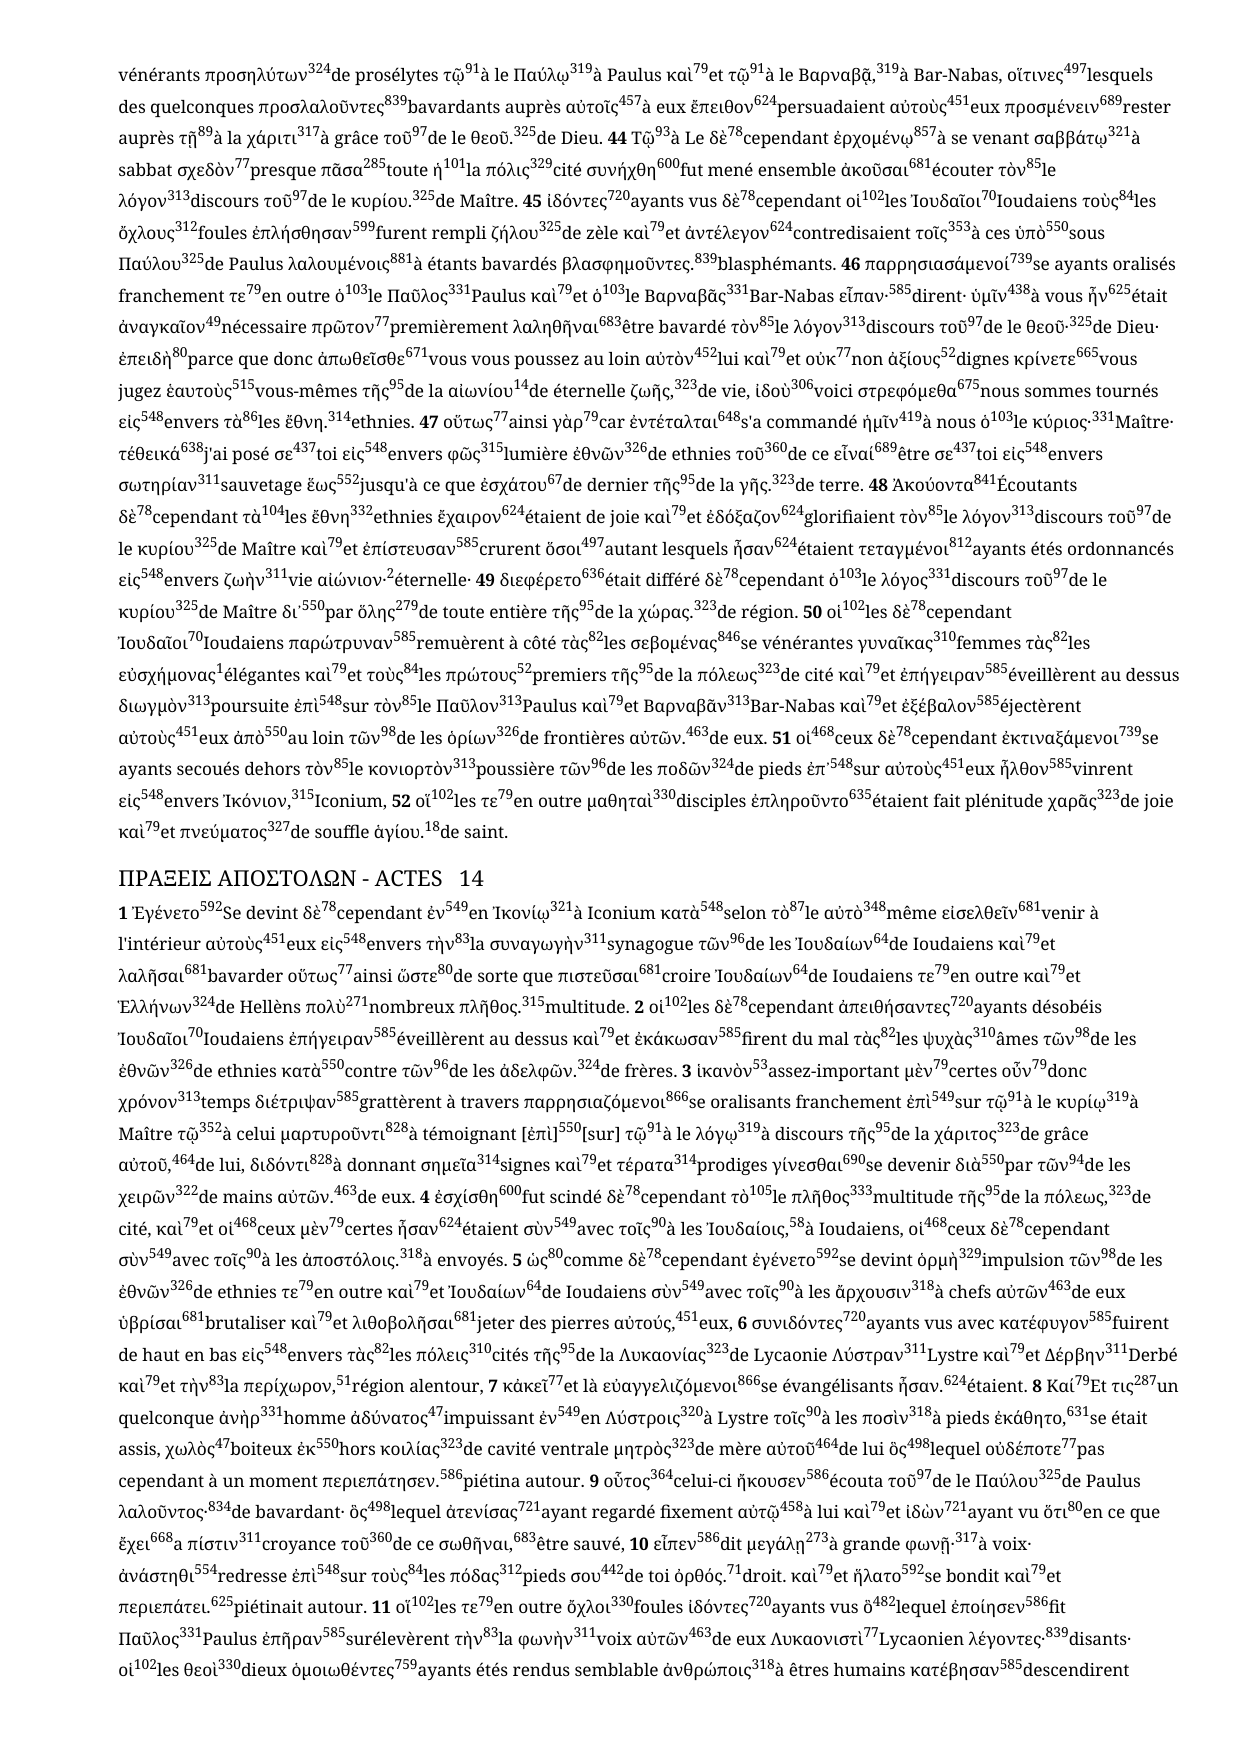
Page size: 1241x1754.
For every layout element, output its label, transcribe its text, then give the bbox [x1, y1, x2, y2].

text ΠΡΑΞΕΙΣ ΑΠΟΣΤΟΛΩΝ - ACTES 14 [118, 863, 1181, 892]
text 1 Ἦσαν624Étaient δὲ78cependant ἐν549en Ἀντιοχείᾳ317à Antioche κατὰ548selon τὴν83la οὖσαν820étante ἐκκλησίαν311église προφῆται330prophètes καὶ79et διδάσκαλοι330enseignants ὅ103le τε79en outre Βαρναβᾶς331Bar-Nabas καὶ79et Συμεὼν331Syméon ὁ498celui καλούμενος891étant appelé Νίγερ331Niger καὶ79et Λούκιος331Loukios ὁ103le Κυρηναῖος,331Cyrénéen, Μαναήν331Manahen τε79en outre Ἡρῴδου325de Hérode τοῦ97de le τετραάρχου325de tétrarque σύντροφος71nourri avec καὶ79et Σαῦλος.331Saul. 2 Λειτουργούντων833de Faisants liturgie δὲ78cependant αὐτῶν463de eux τῷ91à le κυρίῳ319à Maître καὶ79et νηστευόντων833de jeûnants εἶπεν586dit τὸ105le πνεῦμα333souffle τὸ105le ἅγιον·24saint· ἀφορίσατε553délimitez δή340évidemment μοι420à moi τὸν85le Βαρναβᾶν313Bar-Nabas καὶ79et Σαῦλον313Saul εἰς548envers τὸ87le ἔργον315travail ὃ482lequel προσκέκλημαι644je m'ai appelé auprès αὐτούς.451eux. 3 τότε77alors νηστεύσαντες720ayants jeûnés καὶ79et προσευξάμενοι739se ayants priés καὶ79et ἐπιθέντες720ayants surposés τὰς242les χεῖρας310mains αὐτοῖς457à eux ἀπέλυσαν.585délièrent au loin. 4 Αὐτοὶ468Eux μὲν77certes οὖν79donc ἐκπεμφθέντες759ayants étés mandés dehors ὑπὸ550sous τοῦ99de le ἁγίου18de saint πνεύματος327de souffle κατῆλθον585vinrent de haut en bas εἰς548envers Σελεύκειαν,311Séleucie, ἐκεῖθέν77de là τε79en outre ἀπέπλευσαν585naviguèrent au loin εἰς548envers Κύπρον311Chypre 5 καὶ79et γενόμενοι739se ayants devenus ἐν549en Σαλαμῖνι317à Salamine κατήγγελλον624annonçaient de haut en bas τὸν85le λόγον313discours τοῦ97de le θεοῦ325de Dieu ἐν549en ταῖς88à les συναγωγαῖς316à synagogues τῶν96de les Ἰουδαίων.64de Ioudaiens. εἶχον624avaient δὲ78cependant καὶ77aussi Ἰωάννην313Ioannes ὑπηρέτην.313ministre. 6 Διελθόντες720Ayants passés à travers δὲ78cependant ὅλην267toute entière τὴν83la νῆσον311île ἄχρι552jusqu'à l'extrémité Πάφου323de Paphos εὗρον585trouvèrent ἄνδρα313homme τινὰ269un quelconque μάγον313mage ψευδοπροφήτην313faux prophète Ἰουδαῖον4Ioudaien ᾧ486à lequel ὄνομα333nom Βαριησοῦς331Bar-Iéshou 7 ὃς498lequel ἦν625était σὺν549avec τῷ91à le ἀνθυπάτῳ319à proconsul Σεργίῳ319à Sergius Παύλῳ,319à Paulus, ἀνδρὶ319à homme συνετῷ.10à capable de comprendre. οὗτος469celui-ci προσκαλεσάμενος740se ayant appelé auprès Βαρναβᾶν313Bar-Nabas καὶ79et Σαῦλον313Saul ἐπεζήτησεν586surchercha ἀκοῦσαι681écouter τὸν85le λόγον313discours τοῦ97de le θεοῦ.325de Dieu. 8 ἀνθίστατο631se dressait contre δὲ78cependant αὐτοῖς457à eux Ἐλύμας331Élumas ὁ103le μάγος,331mage, οὕτως77ainsi γὰρ79car μεθερμηνεύεται680est traduit τὸ105le ὄνομα333nom αὐτοῦ,464de lui, ζητῶν840cherchant διαστρέψαι681tourner de travers τὸν85le ἀνθύπατον313proconsul ἀπὸ550au loin τῆς95de la πίστεως.323de croyance. 9 Σαῦλος331Saul δέ,78cependant, ὁ364celui καὶ77aussi Παῦλος,331Paulus, πλησθεὶς760ayant été rempli πνεύματος327de souffle ἁγίου18de saint ἀτενίσας721ayant regardé fixement εἰς548envers αὐτὸν452lui 10 εἶπεν·586dit· ὦ340O πλήρης76de plénitude παντὸς281de tout δόλου325de fraude καὶ79et πάσης279de toute ῥᾳδιουργίας,323de facilité à travailler, υἱὲ337fils διαβόλου,65de diable, ἐχθρὲ76ennemi πάσης279de toute δικαιοσύνης,323de justice, οὐ77non παύσῃ610tu te pauseras διαστρέφων840tournant de travers τὰς82les ὁδοὺς310chemins [τοῦ]97[de le] κυρίου325de Maître τὰς82les εὐθείας;50directes; 11 καὶ79et νῦν77maintenant ἰδοὺ306voici χεὶρ329main κυρίου325de Maître ἐπὶ548sur σὲ437toi καὶ79et ἔσῃ610tu te seras τυφλὸς47aveugle μὴ77ne pas βλέπων840regardant τὸν85le ἥλιον313soleil ἄχρι552jusqu'à l'extrémité καιροῦ.325de moment. παραχρῆμα77instantanément τε79en outre ἔπεσεν586tomba ἐπ᾽548sur αὐτὸν452lui ἀχλὺς329brume καὶ79et σκότος333ténèbre καὶ79et περιάγων840menant autour ἐζήτει625cherchait χειραγωγούς.312guides de mains. 12 τότε77alors ἰδὼν721ayant vu ὁ103le ἀνθύπατος331proconsul τὸ482ce γεγονὸς772ayant devenu ἐπίστευσεν586crut ἐκπλησσόμενος891étant heurté à l'excès ἐπὶ549sur τῇ89à la διδαχῇ317à enseignement τοῦ97de le κυρίου.325de Maître. 13 Ἀναχθέντες759Ayants étés conduits de bas en haut δὲ78cependant ἀπὸ550au loin τῆς95de la Πάφου323de Paphos οἱ363ceux περὶ548autour Παῦλον313Paulus ἦλθον585vinrent εἰς548envers Πέργην311Perge τῆς95de la Παμφυλίας,323de Pamphylie, Ἰωάννης331Ioannes δὲ78cependant ἀποχωρήσας721ayant déplacé loin ἀπ᾽550au loin αὐτῶν463de eux ὑπέστρεψεν586retourna en arrière εἰς548envers Ἱεροσόλυμα.314Ierosolymas. 14 Αὐτοὶ468Eux δὲ78cependant διελθόντες720ayants passés à travers ἀπὸ550au loin τῆς95de la Πέργης323de Perge παρεγένοντο591se devinrent à côté εἰς548envers Ἀντιόχειαν311Antioche τὴν83la Πισιδίαν,311Pisidie, καὶ79et [εἰσ]ελθόντες720ayants venus à l'intérieur εἰς548envers τὴν83la συναγωγὴν311synagogue τῇ89à la ἡμέρᾳ317à journée τῶν98de les σαββάτων326de sabbats ἐκάθισαν.585assirent. 15 μετὰ548après δὲ78cependant τὴν83la ἀνάγνωσιν311prise de connaissance τοῦ97de le νόμου325de loi καὶ79et τῶν96de les προφητῶν324de prophètes ἀπέστειλαν585envoyèrent οἱ102les ἀρχισυνάγωγοι330chefs de synagogues πρὸς548vers αὐτοὺς451eux λέγοντες·839disants· ἄνδρες336hommes ἀδελφοί,336frères, εἴ80si τίς287un quelconque ἐστιν668est ἐν549en ὑμῖν438à vous λόγος331discours παρακλήσεως323de appel à côté πρὸς548vers τὸν85le λαόν,313peuple, λέγετε.569dites. 16 Ἀναστὰς721Ayant redressé δὲ78cependant Παῦλος331Paulus καὶ79et κατασείσας721ayant secoué de haut en bas τῇ249à la χειρὶ317à main εἶπεν·586dit· ἄνδρες336hommes Ἰσραηλῖται336Israélites καὶ79et οἱ368ceux φοβούμενοι870se effrayants τὸν85le θεόν,313Dieu, ἀκούσατε.553écoutez. 17 ὁ103le θεὸς331Dieu τοῦ97de le λαοῦ325de peuple τούτου150de celui-ci Ἰσραὴλ325de Israël ἐξελέξατο592se élut τοὺς84les πατέρας312pères ἡμῶν423de nous καὶ79et τὸν85le λαὸν313peuple ὕψωσεν586haussa ἐν549en τῇ89à la παροικίᾳ317à maison d'habitation d'à côté ἐν549en γῇ317à terre Αἰγύπτου323de Égypte καὶ79et μετὰ550avec βραχίονος325de bras ὑψηλοῦ16de haut ἐξήγαγεν586conduisit dehors αὐτοὺς451eux ἐξ550hors αὐτῆς,462de elle, 18 καὶ79et ὡς77comme τεσσερακονταετῆ4de quarante ans χρόνον313temps ἐτροποφόρησεν586colporta la manière αὐτοὺς451eux ἐν549en τῇ89à la ἐρήμῳ57à déserte 19 καὶ79et καθελὼν721ayant saisi du haut vers le bas ἔθνη314ethnies ἑπτὰ180sept ἐν549en γῇ317à terre Χανάαν323de Canaan κατεκληρονόμησεν586hérita de haut en bas τὴν83la γῆν311terre αὐτῶν463de eux 20 ὡς77comme ἔτεσιν320à ans τετρακοσίοις186à quatre cents καὶ79et πεντήκοντα.186à cinquante. καὶ79et μετὰ548après ταῦτα347ces-ci ἔδωκεν586donna κριτὰς312juges ἕως552jusqu'à ce que Σαμουὴλ325de Samouel [τοῦ]97[de le] προφήτου.325de prophète. 21 κἀκεῖθεν77et de là ᾐτήσαντο591se demandèrent βασιλέα313roi καὶ79et ἔδωκεν586donna αὐτοῖς457à eux ὁ103le θεὸς331Dieu τὸν85le Σαοὺλ313Saoul υἱὸν313fils Κίς,325de Kis, ἄνδρα313homme ἐκ550hors φυλῆς323de tribu Βενιαμίν,325de Benyamin, ἔτη314ans τεσσεράκοντα,180quarante, 22 καὶ79et μεταστήσας721ayant déplacé αὐτὸν452lui ἤγειρεν586éveilla τὸν85le Δαυὶδ313Dauid αὐτοῖς457à eux εἰς548envers βασιλέα313roi ᾧ486à lequel καὶ77aussi εἶπεν586dit μαρτυρήσας·721ayant témoigné· εὗρον582je trouvai Δαυὶδ313Dauid τὸν346celui τοῦ97de le Ἰεσσαί,325de Iessai, ἄνδρα313homme κατὰ548selon τὴν83la καρδίαν311coeur μου,424de moi, ὃς498lequel ποιήσει606fera πάντα270tous τὰ86les θελήματά314volontés μου.424de moi. 23 τούτου358de celui-ci ὁ103le θεὸς331Dieu ἀπὸ550au loin τοῦ99de le σπέρματος327de semence κατ᾽548selon ἐπαγγελίαν311promesse ἤγαγεν586conduisit τῷ91à le Ἰσραὴλ319à Israël σωτῆρα313sauveur Ἰησοῦν,313Iésous, 24 προκηρύξαντος716de ayant annoncé d'avance Ἰωάννου325de Ioannes πρὸ550d'avant προσώπου327de face τῆς95de la εἰσόδου323de entrée de chemin αὐτοῦ464de lui βάπτισμα315baptême μετανοίας323de transintelligence παντὶ275à tout τῷ91à le λαῷ319à peuple Ἰσραήλ.325de Israël. 25 ὡς80comme δὲ78cependant ἐπλήρου625faisait plénitude Ἰωάννης331Ioannes τὸν85le δρόμον,313course, ἔλεγεν·625disait· τί399quel ἐμὲ417moi ὑπονοεῖτε665vous soupçonnez εἶναι;689être; οὐκ77non εἰμὶ664je suis ἐγώ·431moi· ἀλλ᾽79mais ἰδοὺ306voici ἔρχεται674se vient μετ᾽548après ἐμὲ417moi οὗ492de lequel οὐκ77non εἰμὶ664je suis ἄξιος47digne τὸ87le ὑπόδημα315soulier τῶν256de les ποδῶν324de pieds λῦσαι.681délier. 26 Ἄνδρες336Hommes ἀδελφοί,336frères, υἱοὶ336fils γένους327de genre Ἀβραὰμ325de Abraam καὶ79et οἱ368ceux ἐν549en ὑμῖν438à vous φοβούμενοι870se effrayants τὸν85le θεόν,313Dieu, ἡμῖν419à nous ὁ103le λόγος331discours τῆς95de la σωτηρίας323de sauvetage ταύτης148de celle-ci ἐξαπεστάλη.600fut envoyé dehors. 27 οἱ363ceux γὰρ79car κατοικοῦντες839établissants maison d'habitation ἐν549en Ἰερουσαλὴμ317à Ierousalem καὶ79et οἱ102les ἄρχοντες330chefs αὐτῶν463de eux τοῦτον346celui-ci ἀγνοήσαντες720ayants méconnus καὶ79et τὰς82les φωνὰς310voix τῶν96de les προφητῶν324de prophètes τὰς477celles κατὰ548selon πᾶν271tout σάββατον315sabbat ἀναγινωσκομένας872étantes prises connaissance κρίναντες720ayants jugés ἐπλήρωσαν,585firent plénitude, 28 καὶ79et μηδεμίαν267ne pas une αἰτίαν311cause θανάτου325de trépas εὑρόντες720ayants trouvés ᾐτήσαντο591se demandèrent Πιλᾶτον313Pilatus ἀναιρεθῆναι683être saisi de bas en haut αὐτόν.452lui. 29 ὡς80comme δὲ78cependant ἐτέλεσαν585achevèrent πάντα270tous τὰ347ces περὶ550autour αὐτοῦ464de lui γεγραμμένα,797ayants étés graphés, καθελόντες720ayants saisis du haut vers le bas ἀπὸ550au loin τοῦ99de le ξύλου327de bois ἔθηκαν585posèrent εἰς548envers μνημεῖον.315mémorial. 30 ὁ103le δὲ78cependant θεὸς331Dieu ἤγειρεν586éveilla αὐτὸν452lui ἐκ550hors νεκρῶν,64de morts, 31 ὃς498lequel ὤφθη600fut vu ἐπὶ548sur ἡμέρας310journées πλείους1plus nombreusement τοῖς351à ceux συναναβᾶσιν712à ayants montés avec αὐτῷ458à lui ἀπὸ550au loin τῆς95de la Γαλιλαίας323de Galilée εἰς548envers Ἰερουσαλήμ,311Ierousalem, οἵτινες497lesquels des quelconques [νῦν]77[maintenant] εἰσιν667sont μάρτυρες330témoins αὐτοῦ464de lui πρὸς548vers τὸν85le λαόν.313peuple. 32 Καὶ79Et ἡμεῖς430nous ὑμᾶς436vous εὐαγγελιζόμεθα669nous nous évangélisons τὴν83la πρὸς548vers τοὺς84les πατέρας312pères ἐπαγγελίαν311promesse γενομένην,724se ayante devenue, 33 ὅτι80en ce que ταύτην344celle-ci ὁ103le θεὸς331Dieu ἐκπεπλήρωκεν642a fait plénitude à l'excès τοῖς92à les τέκνοις320à enfants ἡμῶν423de nous ἀναστήσας721ayant redressé Ἰησοῦν313Iésous ὡς80comme καὶ77aussi ἐν549en τῷ91à le ψαλμῷ319à psaume γέγραπται654a été graphé τῷ91à le δευτέρῳ·207à deuxième· υἱός331fils μου424de moi εἶ666tu es σύ,448toi, ἐγὼ431moi σήμερον77aujourd'hui γεγέννηκά638j'ai engendré σε.437toi. 34 ὅτι80en ce que δὲ78cependant ἀνέστησεν586redressa αὐτὸν452lui ἐκ550hors νεκρῶν64de morts μηκέτι77ne pas plus μέλλοντα822imminant ὑποστρέφειν689retourner en arrière εἰς548envers διαφθοράν,311corruption à travers, οὕτως77ainsi εἴρηκεν642a dit ὅτι80en ce que δώσω602je donnerai ὑμῖν438à vous τὰ86les ὅσια54sacrés Δαυὶδ325de Dauid τὰ86les πιστά.54croyables. 35 διότι80parce que καὶ77aussi ἐν549en ἑτέρῳ378à autre-différent λέγει·668dit· οὐ77non δώσεις604tu donneras τὸν85le ὅσιόν53sacré σου442de toi ἰδεῖν681voir διαφθοράν.311corruption à travers. 36 Δαυὶδ331Dauid μὲν79certes γὰρ79car ἰδίᾳ119à en propre γενεᾷ317à génération ὑπηρετήσας721ayant administré τῇ89à la τοῦ97de le θεοῦ325de Dieu βουλῇ317à dessein ἐκοιμήθη600fut mis au coucher καὶ79et προσετέθη600fut apposé πρὸς548vers τοὺς84les πατέρας312pères αὐτοῦ464de lui καὶ79et εἶδεν586vit διαφθοράν·311corruption à travers· 37 ὃν480lequel δὲ78cependant ὁ103le θεὸς331Dieu ἤγειρεν,586éveilla, οὐκ77non εἶδεν586vit διαφθοράν.311corruption à travers. 38 γνωστὸν49connu οὖν79donc ἔστω572soit ὑμῖν,438à vous, ἄνδρες336hommes ἀδελφοί,336frères, ὅτι80en ce que διὰ550par τούτου358de celui-ci ὑμῖν438à vous ἄφεσις329abandon ἁμαρτιῶν322de fautes καταγγέλλεται,680est annoncé de haut en bas, [καὶ]79[et] ἀπὸ550au loin πάντων385de tous ὧν493de lesquels οὐκ77non ἠδυνήθητε597vous fûtes pu ἐν549en νόμῳ319à loi Μωϋσέως325de Môusês δικαιωθῆναι,683être justifié, 39 ἐν549en τούτῳ352à celui-ci πᾶς390tout ὁ364celui πιστεύων840croyant δικαιοῦται.680est justifié. 40 βλέπετε569regardez οὖν79donc μὴ80ne pas ἐπέλθῃ899que vienne sur τὸ366ce εἰρημένον815ayant été dit ἐν549en τοῖς90à les προφήταις·318à prophètes· 41 ἴδετε,553voyez, οἱ102les καταφρονηταί,330mépriseurs, καὶ79et θαυμάσατε553étonnez καὶ79et ἀφανίσθητε,562soyez faits disparaître, ὅτι80en ce que ἔργον315travail ἐργάζομαι670je me mets au travail ἐγὼ431moi ἐν549en ταῖς88à les ἡμέραις316à journées ὑμῶν,441de vous, ἔργον315travail ὃ482lequel οὐ77non μὴ77ne pas πιστεύσητε896que vous croyiez ἐάν80si le cas échéant τις390un quelconque ἐκδιηγῆται927que se décrive ὑμῖν.438à vous. 42 Ἐξιόντων833de Allants dehors δὲ78cependant αὐτῶν463de eux παρεκάλουν624appelaient à côté εἰς548envers τὸ87le μεταξὺ77entre σάββατον315sabbat λαληθῆναι683être bavardé αὐτοῖς457à eux τὰ86les ῥήματα314oraux ταῦτα.139ces-ci. 43 λυθείσης752de ayante étée déliée δὲ78cependant τῆς95de la συναγωγῆς323de synagogue ἠκολούθησαν585suivirent πολλοὶ389nombreux τῶν96de les Ἰουδαίων64de Ioudaiens καὶ79et τῶν96de les σεβομένων860de se vénérants προσηλύτων324de prosélytes τῷ91à le Παύλῳ319à Paulus καὶ79et τῷ91à le Βαρναβᾷ,319à Bar-Nabas, οἵτινες497lesquels des quelconques προσλαλοῦντες839bavardants auprès αὐτοῖς457à eux ἔπειθον624persuadaient αὐτοὺς451eux προσμένειν689rester auprès τῇ89à la χάριτι317à grâce τοῦ97de le θεοῦ.325de Dieu. 44 Τῷ93à Le δὲ78cependant ἐρχομένῳ857à se venant σαββάτῳ321à sabbat σχεδὸν77presque πᾶσα285toute ἡ101la πόλις329cité συνήχθη600fut mené ensemble ἀκοῦσαι681écouter τὸν85le λόγον313discours τοῦ97de le κυρίου.325de Maître. 45 ἰδόντες720ayants vus δὲ78cependant οἱ102les Ἰουδαῖοι70Ioudaiens τοὺς84les ὄχλους312foules ἐπλήσθησαν599furent rempli ζήλου325de zèle καὶ79et ἀντέλεγον624contredisaient τοῖς353à ces ὑπὸ550sous Παύλου325de Paulus λαλουμένοις881à étants bavardés βλασφημοῦντες.839blasphémants. 46 παρρησιασάμενοί739se ayants oralisés franchement τε79en outre ὁ103le Παῦλος331Paulus καὶ79et ὁ103le Βαρναβᾶς331Bar-Nabas εἶπαν·585dirent· ὑμῖν438à vous ἦν625était ἀναγκαῖον49nécessaire πρῶτον77premièrement λαληθῆναι683être bavardé τὸν85le λόγον313discours τοῦ97de le θεοῦ·325de Dieu· ἐπειδὴ80parce que donc ἀπωθεῖσθε671vous vous poussez au loin αὐτὸν452lui καὶ79et οὐκ77non ἀξίους52dignes κρίνετε665vous jugez ἑαυτοὺς515vous-mêmes τῆς95de la αἰωνίου14de éternelle ζωῆς,323de vie, ἰδοὺ306voici στρεφόμεθα675nous sommes tournés εἰς548envers τὰ86les ἔθνη.314ethnies. 47 οὕτως77ainsi γὰρ79car ἐντέταλται648s'a commandé ἡμῖν419à nous ὁ103le κύριος·331Maître· τέθεικά638j'ai posé σε437toi εἰς548envers φῶς315lumière ἐθνῶν326de ethnies τοῦ360de ce εἶναί689être σε437toi εἰς548envers σωτηρίαν311sauvetage ἕως552jusqu'à ce que ἐσχάτου67de dernier τῆς95de la γῆς.323de terre. 48 Ἀκούοντα841Écoutants δὲ78cependant τὰ104les ἔθνη332ethnies ἔχαιρον624étaient de joie καὶ79et ἐδόξαζον624glorifiaient τὸν85le λόγον313discours τοῦ97de le κυρίου325de Maître καὶ79et ἐπίστευσαν585crurent ὅσοι497autant lesquels ἦσαν624étaient τεταγμένοι812ayants étés ordonnancés εἰς548envers ζωὴν311vie αἰώνιον·2éternelle· 49 διεφέρετο636était différé δὲ78cependant ὁ103le λόγος331discours τοῦ97de le κυρίου325de Maître δι᾽550par ὅλης279de toute entière τῆς95de la χώρας.323de région. 50 οἱ102les δὲ78cependant Ἰουδαῖοι70Ioudaiens παρώτρυναν585remuèrent à côté τὰς82les σεβομένας846se vénérantes γυναῖκας310femmes τὰς82les εὐσχήμονας1élégantes καὶ79et τοὺς84les πρώτους52premiers τῆς95de la πόλεως323de cité καὶ79et ἐπήγειραν585éveillèrent au dessus διωγμὸν313poursuite ἐπὶ548sur τὸν85le Παῦλον313Paulus καὶ79et Βαρναβᾶν313Bar-Nabas καὶ79et ἐξέβαλον585éjectèrent αὐτοὺς451eux ἀπὸ550au loin τῶν98de les ὁρίων326de frontières αὐτῶν.463de eux. 51 οἱ468ceux δὲ78cependant ἐκτιναξάμενοι739se ayants secoués dehors τὸν85le κονιορτὸν313poussière τῶν96de les ποδῶν324de pieds ἐπ᾽548sur αὐτοὺς451eux ἦλθον585vinrent εἰς548envers Ἰκόνιον,315Iconium, 52 οἵ102les τε79en outre μαθηταὶ330disciples ἐπληροῦντο635étaient fait plénitude χαρᾶς323de joie καὶ79et πνεύματος327de souffle ἁγίου.18de saint. [118, 59, 1181, 844]
text 1 Ἐγένετο592Se devint δὲ78cependant ἐν549en Ἰκονίῳ321à Iconium κατὰ548selon τὸ87le αὐτὸ348même εἰσελθεῖν681venir à l'intérieur αὐτοὺς451eux εἰς548envers τὴν83la συναγωγὴν311synagogue τῶν96de les Ἰουδαίων64de Ioudaiens καὶ79et λαλῆσαι681bavarder οὕτως77ainsi ὥστε80de sorte que πιστεῦσαι681croire Ἰουδαίων64de Ioudaiens τε79en outre καὶ79et Ἑλλήνων324de Hellèns πολὺ271nombreux πλῆθος.315multitude. 2 οἱ102les δὲ78cependant ἀπειθήσαντες720ayants désobéis Ἰουδαῖοι70Ioudaiens ἐπήγειραν585éveillèrent au dessus καὶ79et ἐκάκωσαν585firent du mal τὰς82les ψυχὰς310âmes τῶν98de les ἐθνῶν326de ethnies κατὰ550contre τῶν96de les ἀδελφῶν.324de frères. 3 ἱκανὸν53assez-important μὲν79certes οὖν79donc χρόνον313temps διέτριψαν585grattèrent à travers παρρησιαζόμενοι866se oralisants franchement ἐπὶ549sur τῷ91à le κυρίῳ319à Maître τῷ352à celui μαρτυροῦντι828à témoignant [ἐπὶ]550[sur] τῷ91à le λόγῳ319à discours τῆς95de la χάριτος323de grâce αὐτοῦ,464de lui, διδόντι828à donnant σημεῖα314signes καὶ79et τέρατα314prodiges γίνεσθαι690se devenir διὰ550par τῶν94de les χειρῶν322de mains αὐτῶν.463de eux. 4 ἐσχίσθη600fut scindé δὲ78cependant τὸ105le πλῆθος333multitude τῆς95de la πόλεως,323de cité, καὶ79et οἱ468ceux μὲν79certes ἦσαν624étaient σὺν549avec τοῖς90à les Ἰουδαίοις,58à Ioudaiens, οἱ468ceux δὲ78cependant σὺν549avec τοῖς90à les ἀποστόλοις.318à envoyés. 5 ὡς80comme δὲ78cependant ἐγένετο592se devint ὁρμὴ329impulsion τῶν98de les ἐθνῶν326de ethnies τε79en outre καὶ79et Ἰουδαίων64de Ioudaiens σὺν549avec τοῖς90à les ἄρχουσιν318à chefs αὐτῶν463de eux ὑβρίσαι681brutaliser καὶ79et λιθοβολῆσαι681jeter des pierres αὐτούς,451eux, 6 συνιδόντες720ayants vus avec κατέφυγον585fuirent de haut en bas εἰς548envers τὰς82les πόλεις310cités τῆς95de la Λυκαονίας323de Lycaonie Λύστραν311Lystre καὶ79et Δέρβην311Derbé καὶ79et τὴν83la περίχωρον,51région alentour, 7 κἀκεῖ77et là εὐαγγελιζόμενοι866se évangélisants ἦσαν.624étaient. 8 Καί79Et τις287un quelconque ἀνὴρ331homme ἀδύνατος47impuissant ἐν549en Λύστροις320à Lystre τοῖς90à les ποσὶν318à pieds ἐκάθητο,631se était assis, χωλὸς47boiteux ἐκ550hors κοιλίας323de cavité ventrale μητρὸς323de mère αὐτοῦ464de lui ὃς498lequel οὐδέποτε77pas cependant à un moment περιεπάτησεν.586piétina autour. 9 οὗτος364celui-ci ἤκουσεν586écouta τοῦ97de le Παύλου325de Paulus λαλοῦντος·834de bavardant· ὃς498lequel ἀτενίσας721ayant regardé fixement αὐτῷ458à lui καὶ79et ἰδὼν721ayant vu ὅτι80en ce que ἔχει668a πίστιν311croyance τοῦ360de ce σωθῆναι,683être sauvé, 10 εἶπεν586dit μεγάλῃ273à grande φωνῇ·317à voix· ἀνάστηθι554redresse ἐπὶ548sur τοὺς84les πόδας312pieds σου442de toi ὀρθός.71droit. καὶ79et ἥλατο592se bondit καὶ79et περιεπάτει.625piétinait autour. 11 οἵ102les τε79en outre ὄχλοι330foules ἰδόντες720ayants vus ὃ482lequel ἐποίησεν586fit Παῦλος331Paulus ἐπῆραν585surélevèrent τὴν83la φωνὴν311voix αὐτῶν463de eux Λυκαονιστὶ77Lycaonien λέγοντες·839disants· οἱ102les θεοὶ330dieux ὁμοιωθέντες759ayants étés rendus semblable ἀνθρώποις318à êtres humains κατέβησαν585descendirent πρὸς548vers ἡμᾶς,416nous, 12 ἐκάλουν624appelaient τε79en outre τὸν85le Βαρναβᾶν313Bar-Nabas Δία,313Zeus, τὸν85le δὲ78cependant Παῦλον313Paulus Ἑρμῆν,313Hermès, ἐπειδὴ80parce que donc αὐτὸς469lui ἦν625était ὁ364celui ἡγούμενος867se gouvernant τοῦ97de le λόγου.325de discours. 13 ὅ103le τε79en outre ἱερεὺς331sacrificateur τοῦ97de le Διὸς325de Zeus τοῦ358de celui ὄντος834de étant πρὸ550d'avant τῆς95de la πόλεως323de cité ταύρους312taureaux καὶ79et στέμματα314guirlandes ἐπὶ548sur τοὺς84les πυλῶνας312portails ἐνέγκας721ayant porté σὺν549avec τοῖς90à les ὄχλοις318à foules ἤθελεν625voulait θύειν.689sacrifier. 14 Ἀκούσαντες720Ayants écoutés δὲ78cependant οἱ102les ἀπόστολοι330envoyés Βαρναβᾶς331Bar-Nabas καὶ79et Παῦλος331Paulus διαρρήξαντες720ayants fracassés à travers τὰ86les ἱμάτια314himations ἑαυτῶν536de eux-mêmes ἐξεπήδησαν585sautèrent hors εἰς548envers τὸν85le ὄχλον313foule κράζοντες839croassants 15 καὶ79et λέγοντες·839disants· ἄνδρες,336hommes, τί399quel ταῦτα347ces-ci ποιεῖτε;665vous faites; καὶ77aussi ἡμεῖς430nous ὁμοιοπαθεῖς70de similaires souffrances ἐσμεν663nous sommes ὑμῖν438à vous ἄνθρωποι330êtres humains εὐαγγελιζόμενοι866se évangélisants ὑμᾶς436vous ἀπὸ550au loin τούτων151de ces-ci τῶν98de les ματαίων66de vains ἐπιστρέφειν689tourner sur ἐπὶ548sur θεὸν313Dieu ζῶντα,822vivant, ὃς498lequel ἐποίησεν586fit τὸν85le οὐρανὸν313ciel καὶ79et τὴν83la γῆν311terre καὶ79et τὴν83la θάλασσαν311mer καὶ79et πάντα270tous τὰ347ces ἐν549en αὐτοῖς·459à eux· 16 ὃς498lequel ἐν549en ταῖς88à les παρῳχημέναις789à se ayantes étés passé γενεαῖς316à générations εἴασεν586concéda πάντα270tous τὰ86les ἔθνη314ethnies πορεύεσθαι690se aller ταῖς88à les ὁδοῖς316à chemins αὐτῶν·465de eux· 17 καίτοι79et néanmoins οὐκ77non ἀμάρτυρον53sans témoignage αὐτὸν528lui-même ἀφῆκεν586abandonna ἀγαθουργῶν,840travaillant au bon, οὐρανόθεν77célestement ὑμῖν438à vous ὑετοὺς312pluies διδοὺς840donnant καὶ79et καιροὺς312moments καρποφόρους,3portants des fruits, ἐμπιπλῶν840remplissant dans τροφῆς323de nourriture καὶ79et εὐφροσύνης323de réjouissance τὰς82les καρδίας310coeurs ὑμῶν.441de vous. 18 καὶ79et ταῦτα347ces-ci λέγοντες839disants μόλις77laborieusement κατέπαυσαν585cessèrent de haut en bas τοὺς84les ὄχλους312foules τοῦ360de ce μὴ77ne pas θύειν689sacrifier αὐτοῖς.457à eux. 19 Ἐπῆλθαν585Vinrent sur δὲ78cependant ἀπὸ550au loin Ἀντιοχείας323de Antioche καὶ79et Ἰκονίου327de Iconium Ἰουδαῖοι70Ioudaiens καὶ79et πείσαντες720ayants persuadés τοὺς84les ὄχλους312foules καὶ79et λιθάσαντες720ayants pierrés τὸν85le Παῦλον313Paulus ἔσυρον624traînaient ἔξω552au-dehors τῆς95de la πόλεως323de cité νομίζοντες839faisants loi αὐτὸν452lui τεθνηκέναι.686avoir mort. 20 κυκλωσάντων715de ayants encerclés δὲ78cependant τῶν96de les μαθητῶν324de disciples αὐτὸν452lui ἀναστὰς721ayant redressé εἰσῆλθεν586vint à l'intérieur εἰς548envers τὴν83la πόλιν.311cité. Καὶ79Et τῇ350à celle ἐπαύριον77lendemain ἐξῆλθεν586sortit σὺν549avec τῷ91à le Βαρναβᾷ319à Bar-Nabas εἰς548envers Δέρβην.311Derbé. 21 εὐαγγελισάμενοί739se ayants évangélisés τε79en outre τὴν83la πόλιν311cité ἐκείνην136celle-là καὶ79et μαθητεύσαντες720ayants disciplinés ἱκανοὺς372assez-importants ὑπέστρεψαν585retournèrent en arrière εἰς548envers τὴν83la Λύστραν311Lystre καὶ79et εἰς548envers Ἰκόνιον315Iconium καὶ79et εἰς548envers Ἀντιόχειαν311Antioche 22 ἐπιστηρίζοντες839fixants sûrement τὰς82les ψυχὰς310âmes τῶν96de les μαθητῶν,324de disciples, παρακαλοῦντες839appelants à côté ἐμμένειν689rester dans τῇ89à la πίστει317à croyance καὶ79et ὅτι80en ce que διὰ550par πολλῶν278de nombreuses θλίψεων322de oppressions δεῖ668attache de lien ἡμᾶς416nous εἰσελθεῖν681venir à l'intérieur εἰς548envers τὴν83la βασιλείαν311royauté τοῦ97de le θεοῦ.325de Dieu. 23 χειροτονήσαντες720ayants désignés de main δὲ78cependant αὐτοῖς457à eux κατ᾽548selon ἐκκλησίαν311église πρεσβυτέρους,52plus anciens, προσευξάμενοι739se ayants priés μετὰ550avec νηστειῶν322de jeûnes παρέθεντο591se posèrent à côté αὐτοὺς451eux τῷ91à le κυρίῳ319à Maître εἰς548envers ὃν480lequel πεπιστεύκεισαν.658avaient cru. 24 Καὶ79Et διελθόντες720ayants passés à travers τὴν83la Πισιδίαν311Pisidie ἦλθον585vinrent εἰς548envers τὴν83la Παμφυλίαν311Pamphylie 25 καὶ79et λαλήσαντες720ayants bavardés ἐν549en Πέργῃ317à Perge τὸν85le λόγον313discours κατέβησαν585descendirent εἰς548envers Ἀττάλειαν311Attalia 26 κἀκεῖθεν77et de là ἀπέπλευσαν585naviguèrent au loin εἰς548envers Ἀντιόχειαν,311Antioche, ὅθεν77d'où ἦσαν624étaient παραδεδομένοι812ayants étés transmis τῇ89à la χάριτι317à grâce τοῦ97de le θεοῦ325de Dieu εἰς548envers τὸ87le ἔργον315travail ὃ482lequel ἐπλήρωσαν.585firent plénitude. 27 παραγενόμενοι739se ayants devenus à côté δὲ78cependant καὶ79et συναγαγόντες720ayants menés ensemble τὴν83la ἐκκλησίαν311église ἀνήγγελλον624annonçaient de bas en haut ὅσα481autant lesquels ἐποίησεν586fit ὁ103le θεὸς331Dieu μετ᾽550avec αὐτῶν463de eux καὶ79et ὅτι80en ce que ἤνοιξεν586ouvrit τοῖς92à les ἔθνεσιν320à ethnies θύραν311porte πίστεως.323de croyance. 28 διέτριβον624grattaient à travers δὲ78cependant χρόνον313temps οὐκ77non ὀλίγον269peu σὺν549avec τοῖς90à les μαθηταῖς.318à disciples. [118, 897, 1181, 1682]
